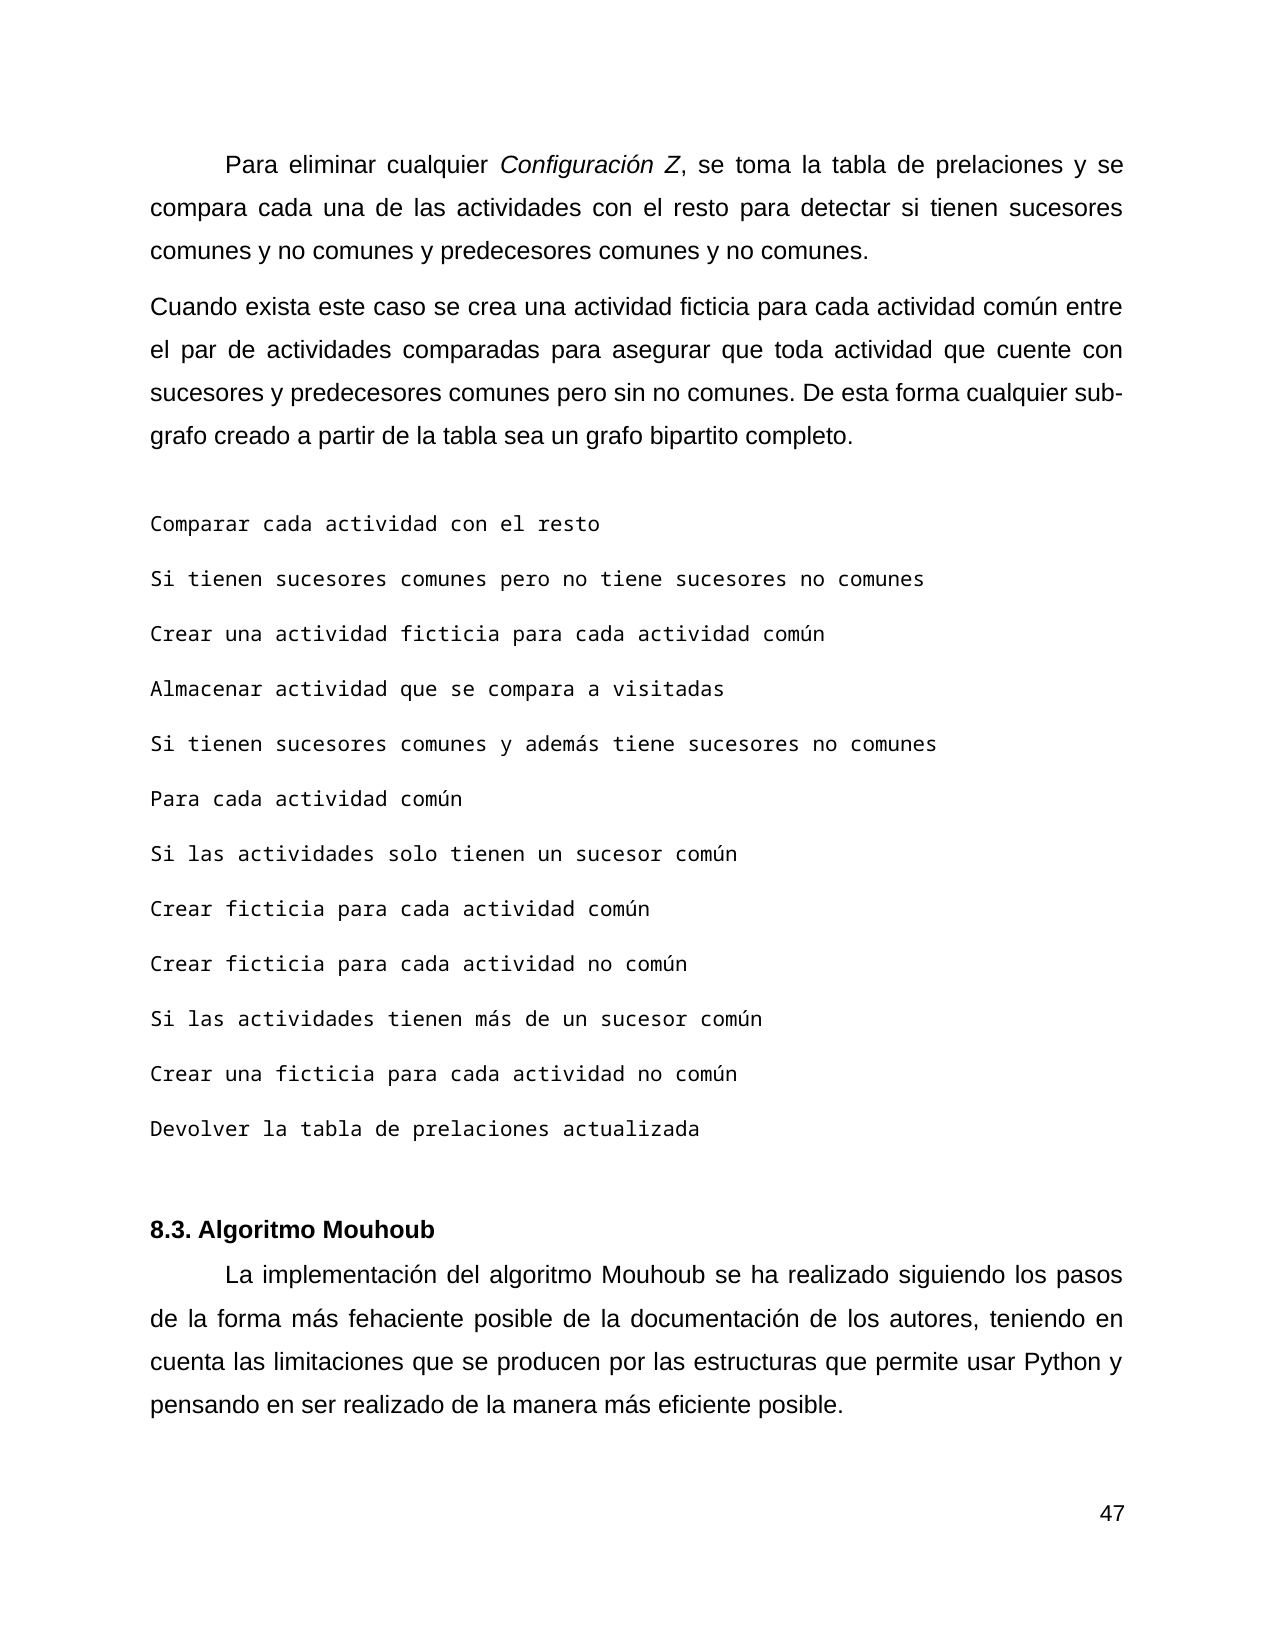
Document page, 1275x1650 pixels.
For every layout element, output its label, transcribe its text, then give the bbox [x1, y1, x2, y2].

text 8.3. Algoritmo Mouhoub [150, 1215, 1125, 1244]
text Si tienen sucesores comunes pero no tiene sucesores no comunes [150, 564, 1125, 593]
text Crear ficticia para cada actividad no común [150, 949, 1125, 978]
text Cuando exista este caso se crea una actividad ficticia para cada actividad común entre el par de actividades comparadas para asegurar que toda actividad que cuente con sucesores y predecesores comunes pero sin no comunes. De esta forma cualquier sub-grafo creado a partir de la tabla sea un grafo bipartito completo. [150, 292, 1125, 450]
text La implementación del algoritmo Mouhoub se ha realizado siguiendo los pasos de la forma más fehaciente posible de la documentación de los autores, teniendo en cuenta las limitaciones que se producen por las estructuras que permite usar Python y pensando en ser realizado de la manera más eficiente posible. [150, 1261, 1125, 1419]
text Comparar cada actividad con el resto [150, 509, 1125, 538]
text Si tienen sucesores comunes y además tiene sucesores no comunes [150, 729, 1125, 758]
text Almacenar actividad que se compara a visitadas [150, 674, 1125, 703]
text Devolver la tabla de prelaciones actualizada [150, 1114, 1125, 1143]
text Para eliminar cualquier Configuración Z, se toma la tabla de prelaciones y se compara cada una de las actividades con el resto para detectar si tienen sucesores comunes y no comunes y predecesores comunes y no comunes. [150, 150, 1125, 265]
text Para cada actividad común [150, 784, 1125, 813]
text Crear una actividad ficticia para cada actividad común [150, 619, 1125, 648]
text Crear una ficticia para cada actividad no común [150, 1059, 1125, 1088]
text Crear ficticia para cada actividad común [150, 894, 1125, 923]
text Si las actividades tienen más de un sucesor común [150, 1004, 1125, 1033]
text Si las actividades solo tienen un sucesor común [150, 839, 1125, 868]
